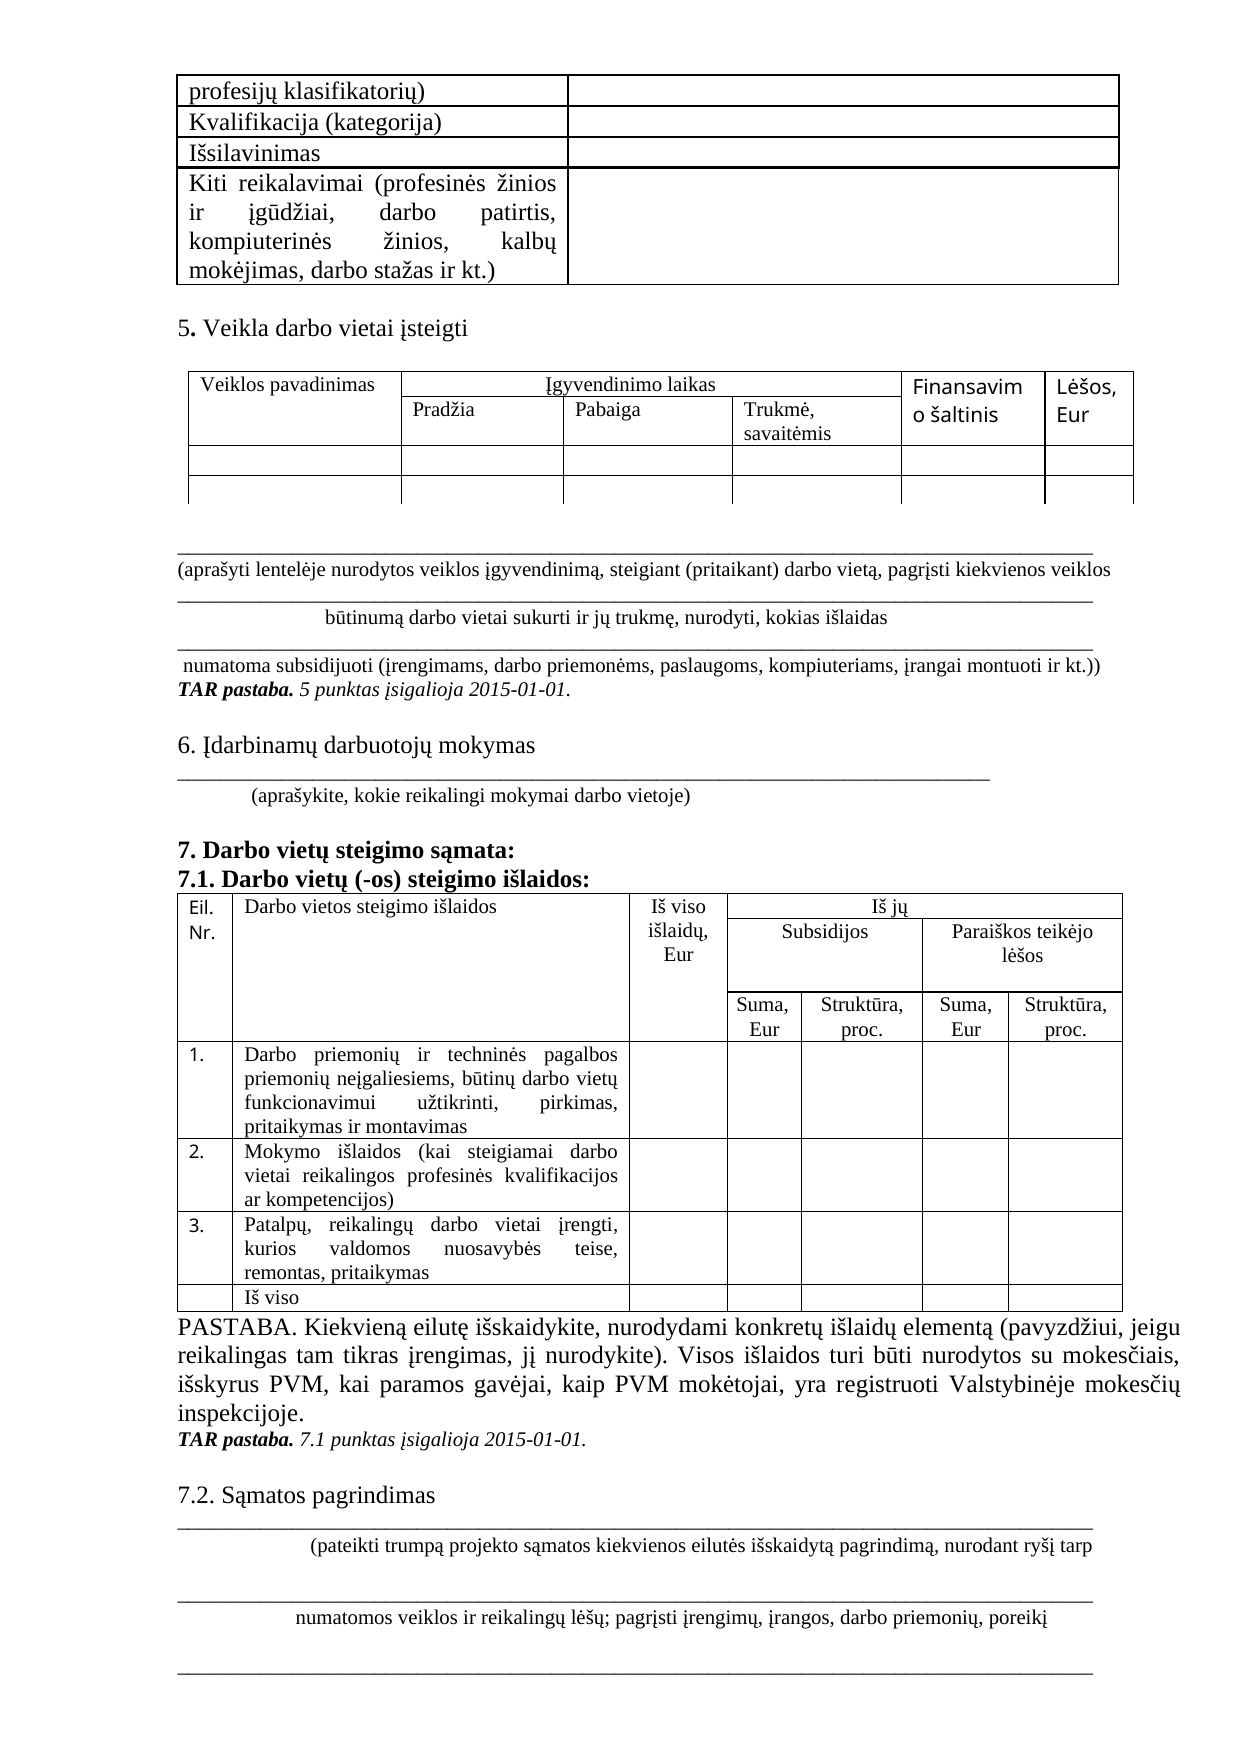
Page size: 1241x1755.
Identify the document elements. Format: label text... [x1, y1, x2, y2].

text (pateikti trumpą projekto sąmatos kiekvienos eilutės išskaidytą pagrindimą, nurodant ryšį tarp [177, 1532, 1181, 1557]
text _ [177, 581, 1181, 605]
table_cell [923, 1042, 1008, 1138]
table_cell Struktūra, proc. [802, 993, 922, 1041]
table_cell [902, 476, 1044, 504]
table_header Iš viso išlaidų, Eur [630, 894, 727, 1041]
table_cell Iš viso [233, 1285, 629, 1311]
table_cell Išsilavinimas [178, 138, 567, 166]
table_cell [1009, 1042, 1122, 1138]
table_header Lėšos, Eur [1046, 372, 1133, 445]
table_cell [1009, 1139, 1122, 1211]
text (aprašykite, kokie reikalingi mokymai darbo vietoje) [177, 783, 1181, 807]
table_cell Suma, Eur [923, 993, 1008, 1041]
table_cell [802, 1212, 922, 1284]
table_cell [178, 1285, 232, 1311]
text 7.2. Sąmatos pagrindimas [177, 1480, 1181, 1508]
text TAR pastaba. 7.1 punktas įsigalioja 2015-01-01. [177, 1427, 1181, 1451]
text numatoma subsidijuoti (įrengimams, darbo priemonėms, paslaugoms, kompiuteriams, įrangai montuoti ir kt.)) [177, 653, 1181, 677]
text 7. Darbo vietų steigimo sąmata: [177, 836, 1181, 864]
table_cell Trukmė, savaitėmis [733, 397, 901, 445]
text 5. Veikla darbo vietai įsteigti [177, 313, 1181, 342]
table_cell [1009, 1285, 1122, 1311]
table_cell [564, 476, 732, 504]
table_cell Suma, Eur [728, 993, 801, 1041]
table_cell Patalpų, reikalingų darbo vietai įrengti, kurios valdomos nuosavybės teise, remontas, pritaikymas [233, 1212, 629, 1284]
table_cell [1046, 446, 1133, 474]
table_cell [402, 476, 563, 504]
table_header profesijų klasifikatorių) [178, 76, 567, 105]
table_cell [1046, 476, 1133, 504]
text _ [177, 629, 1181, 653]
text _ [177, 1508, 1181, 1532]
table_cell [402, 446, 563, 474]
table_cell [902, 446, 1044, 474]
table_header [569, 76, 1118, 105]
table_cell [569, 169, 1118, 283]
table_cell Pradžia [402, 397, 563, 445]
table_cell [728, 1042, 801, 1138]
table_cell [728, 1285, 801, 1311]
text 6. Įdarbinamų darbuotojų mokymas [177, 730, 1181, 759]
table_cell [923, 1285, 1008, 1311]
table_header Darbo vietos steigimo išlaidos [233, 894, 629, 1041]
table_cell [728, 1212, 801, 1284]
text _ [177, 533, 1181, 557]
table_cell Kvalifikacija (kategorija) [178, 107, 567, 136]
table_cell [802, 1042, 922, 1138]
table_header Eil. Nr. [178, 894, 232, 1041]
table_cell [569, 107, 1118, 136]
table_cell 2. [178, 1139, 232, 1211]
text TAR pastaba. 5 punktas įsigalioja 2015-01-01. [177, 677, 1181, 701]
text numatomos veiklos ir reikalingų lėšų; pagrįsti įrengimų, įrangos, darbo priemonių, poreikį [177, 1605, 1181, 1629]
table_header Įgyvendinimo laikas [402, 372, 901, 396]
text 7.1. Darbo vietų (-os) steigimo išlaidos: [177, 864, 1181, 893]
text _ [177, 1653, 1181, 1677]
text būtinumą darbo vietai sukurti ir jų trukmę, nurodyti, kokias išlaidas [177, 605, 1181, 629]
text _ [177, 1581, 1181, 1605]
table_cell 1. [178, 1042, 232, 1138]
table_cell [630, 1042, 727, 1138]
table_cell [923, 1212, 1008, 1284]
table_cell [564, 446, 732, 474]
table_cell [189, 476, 401, 504]
table_cell [630, 1139, 727, 1211]
table_cell 3. [178, 1212, 232, 1284]
table_header Finansavimo šaltinis [902, 372, 1044, 445]
table_cell Struktūra, proc. [1009, 993, 1122, 1041]
table_cell Mokymo išlaidos (kai steigiamai darbo vietai reikalingos profesinės kvalifikacijos ar kompetencijos) [233, 1139, 629, 1211]
text PASTABA. Kiekvieną eilutę išskaidykite, nurodydami konkretų išlaidų elementą (pavyzdžiui, jeigu reikalingas tam tikras įrengimas, jį nurodykite). Visos išlaidos turi būti nurodytos su mokesčiais, išskyrus PVM, kai paramos gavėjai, kaip PVM mokėtojai, yra registruoti Valstybinėje mokesčių inspekcijoje. [177, 1312, 1181, 1427]
table_cell [733, 476, 901, 504]
table_cell [802, 1139, 922, 1211]
table_cell [1009, 1212, 1122, 1284]
table_cell [733, 446, 901, 474]
table_cell Pabaiga [564, 397, 732, 445]
table_cell [630, 1285, 727, 1311]
table_cell Kiti reikalavimai (profesinės žinios ir įgūdžiai, darbo patirtis, kompiuterinės žinios, kalbų mokėjimas, darbo stažas ir kt.) [178, 169, 567, 283]
table_cell Subsidijos [728, 919, 922, 991]
table_cell [189, 446, 401, 474]
table_cell [630, 1212, 727, 1284]
table_cell Paraiškos teikėjo lėšos [923, 919, 1122, 991]
text (aprašyti lentelėje nurodytos veiklos įgyvendinimą, steigiant (pritaikant) darbo vietą, pagrįsti kiekvienos veiklos [177, 557, 1181, 581]
text ______________________________________________________________________________ [177, 759, 1181, 783]
table_cell [802, 1285, 922, 1311]
table_cell Darbo priemonių ir techninės pagalbos priemonių neįgaliesiems, būtinų darbo vietų funkcionavimui užtikrinti, pirkimas, pritaikymas ir montavimas [233, 1042, 629, 1138]
table_header Veiklos pavadinimas [189, 372, 401, 445]
table_cell [728, 1139, 801, 1211]
table_header Iš jų [728, 894, 1122, 918]
table_cell [923, 1139, 1008, 1211]
table_cell [569, 138, 1118, 166]
